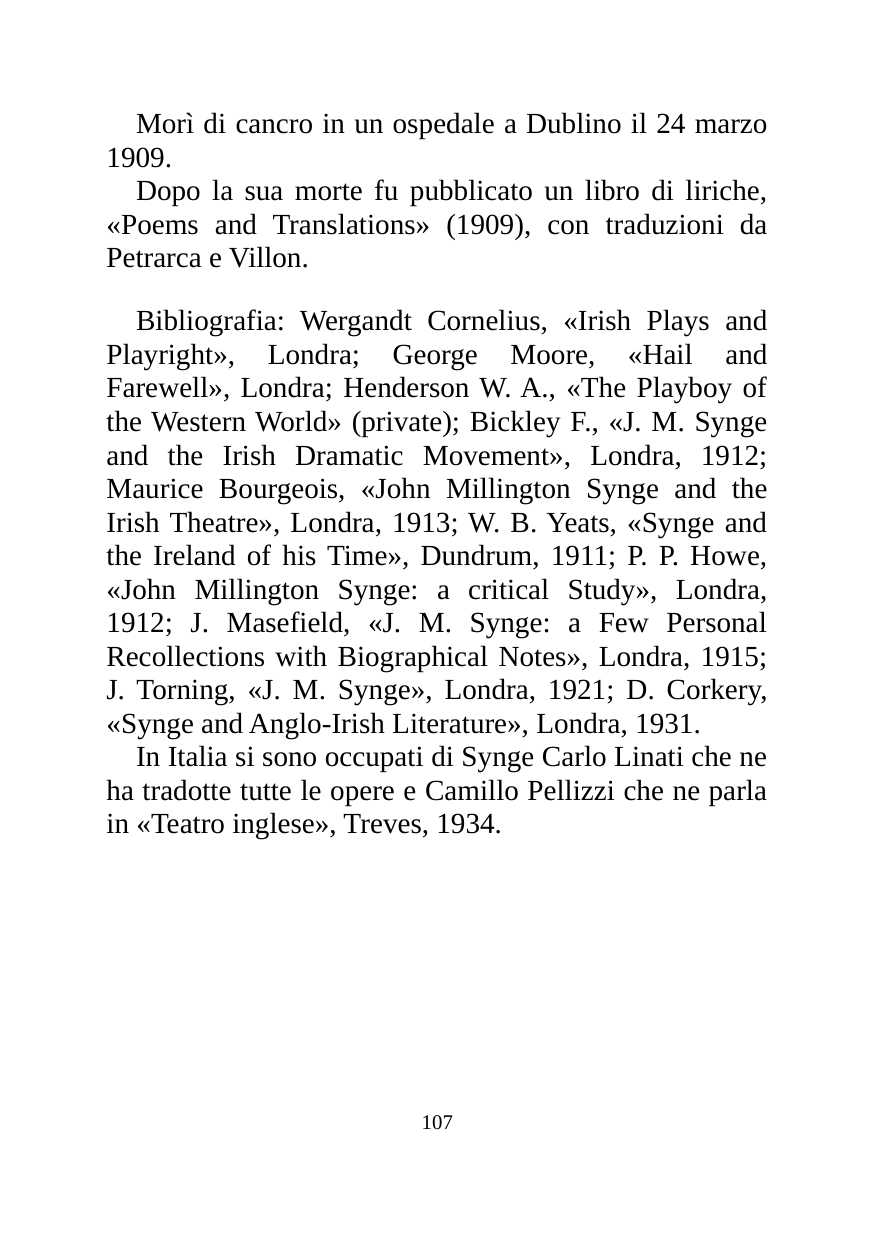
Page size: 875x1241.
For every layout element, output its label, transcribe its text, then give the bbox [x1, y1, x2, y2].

text Morì di cancro in un ospedale a Dublino il 24 marzo 1909. [106, 106, 768, 173]
text Bibliografia: Wergandt Cornelius, «Irish Plays and Playright», Londra; George Moore, «Hail and Farewell», Londra; Henderson W. A., «The Playboy of the Western World» (private); Bickley F., «J. M. Synge and the Irish Dramatic Movement», Londra, 1912; Maurice Bourgeois, «John Millington Synge and the Irish Theatre», Londra, 1913; W. B. Yeats, «Synge and the Ireland of his Time», Dundrum, 1911; P. P. Howe, «John Millington Synge: a critical Study», Londra, 1912; J. Masefield, «J. M. Synge: a Few Personal Recollections with Biographical Notes», Londra, 1915; J. Torning, «J. M. Synge», Londra, 1921; D. Corkery, «Synge and Anglo-Irish Literature», Londra, 1931. [106, 303, 768, 739]
text Dopo la sua morte fu pubblicato un libro di liriche, «Poems and Translations» (1909), con traduzioni da Petrarca e Villon. [106, 173, 768, 274]
text In Italia si sono occupati di Synge Carlo Linati che ne ha tradotte tutte le opere e Camillo Pellizzi che ne parla in «Teatro inglese», Treves, 1934. [106, 739, 768, 840]
